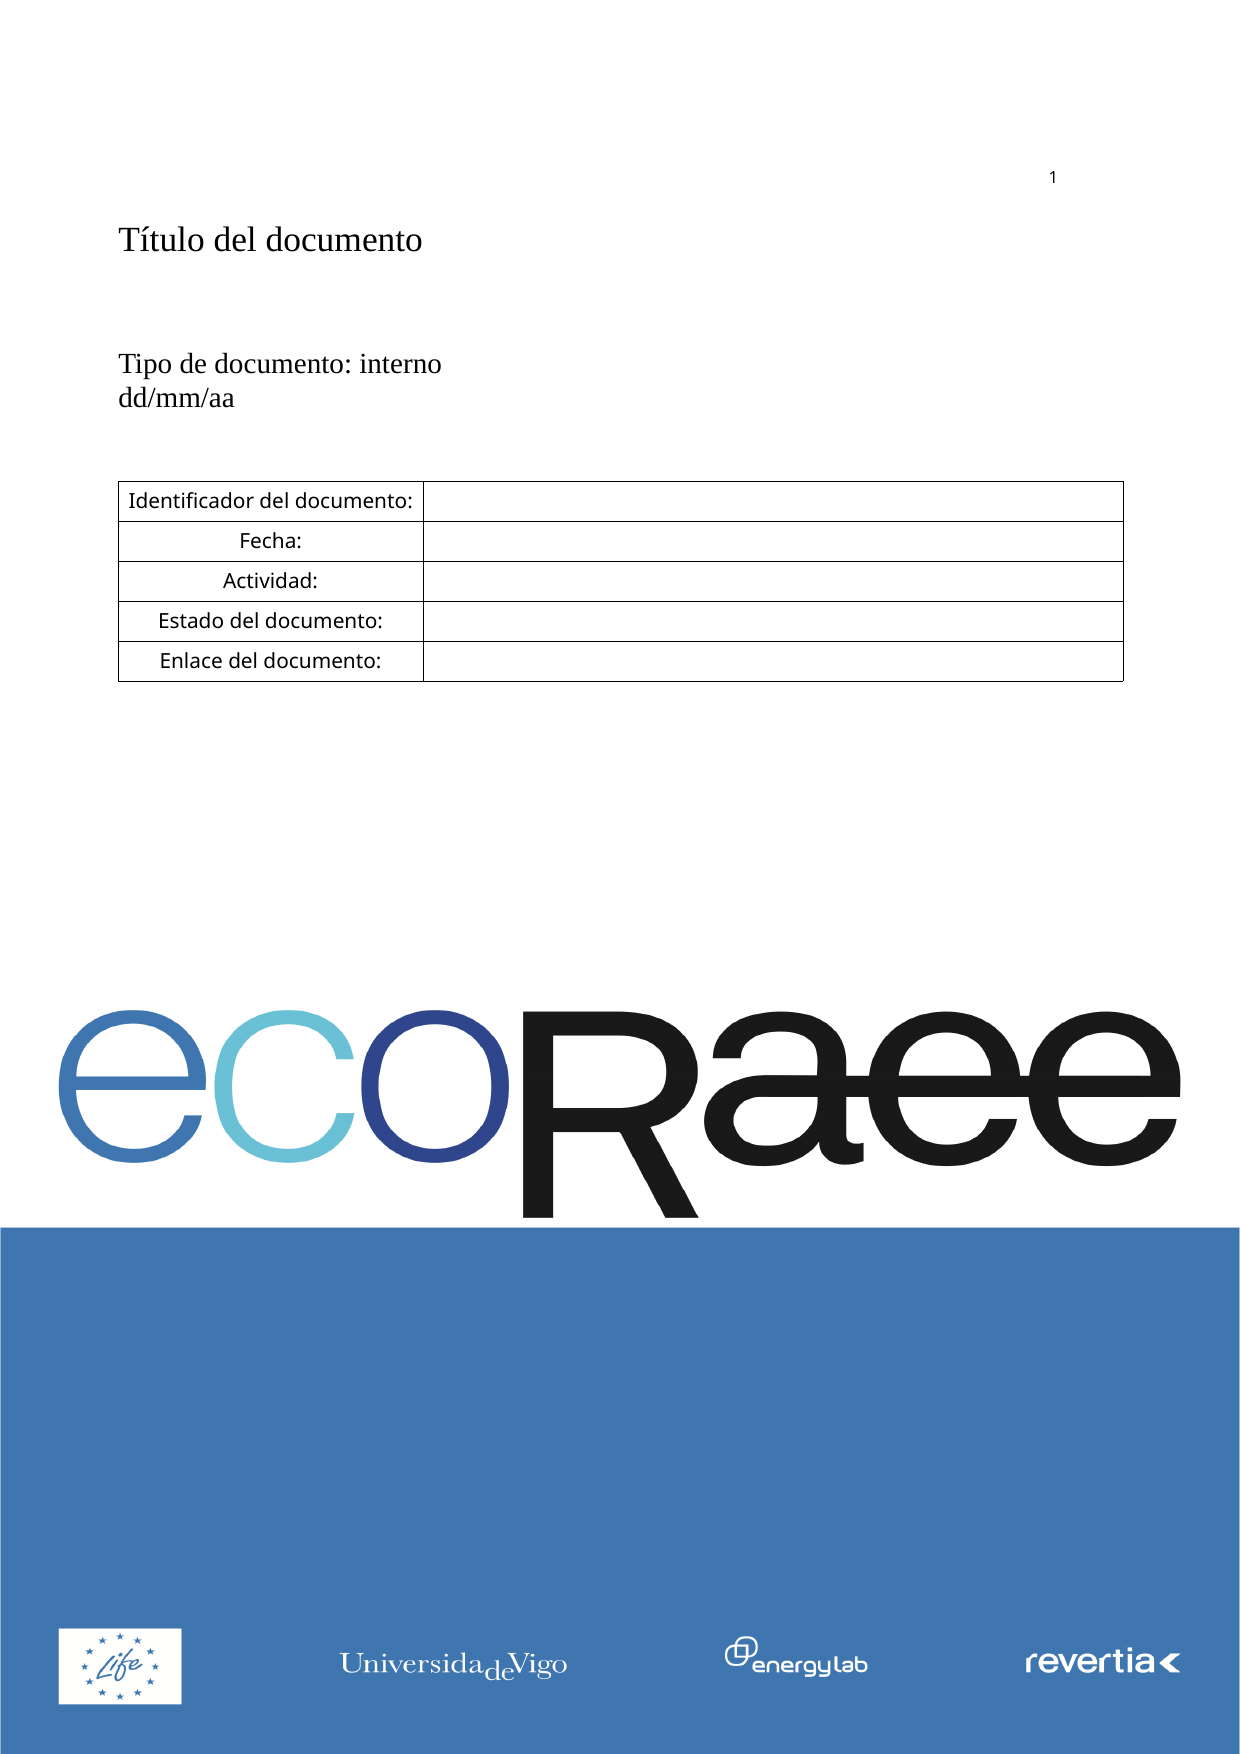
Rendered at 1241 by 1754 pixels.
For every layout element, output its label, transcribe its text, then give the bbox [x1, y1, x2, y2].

text dd/mm/aa [118, 380, 1122, 414]
table_cell [424, 602, 1123, 641]
table_cell Estado del documento: [119, 602, 423, 641]
table_header Identificador del documento: [119, 482, 423, 521]
table_cell [424, 642, 1123, 681]
table_cell [424, 562, 1123, 601]
table_header [424, 482, 1123, 521]
text Título del documento [118, 218, 1122, 259]
text Tipo de documento: interno [118, 347, 1122, 380]
table_cell Fecha: [119, 522, 423, 561]
table_cell [424, 522, 1123, 561]
table_cell Enlace del documento: [119, 642, 423, 681]
table_cell Actividad: [119, 562, 423, 601]
